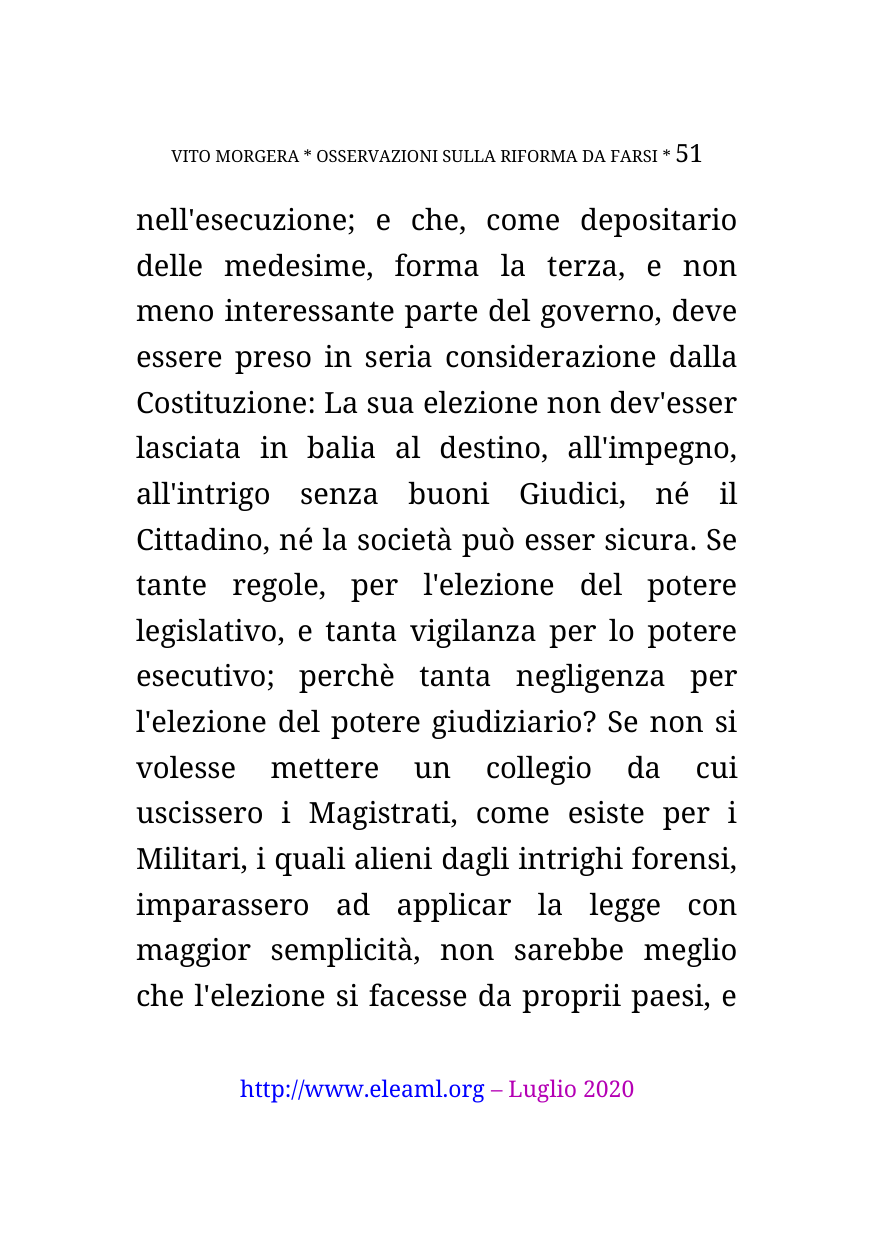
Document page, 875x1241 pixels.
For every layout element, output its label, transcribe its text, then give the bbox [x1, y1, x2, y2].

text nell'esecuzione; e che, come depositario delle medesime, forma la terza, e non meno interessante parte del governo, deve essere preso in seria considerazione dalla Costituzione: La sua elezione non dev'esser lasciata in balia al destino, all'impegno, all'intrigo senza buoni Giudici, né il Cittadino, né la società può esser sicura. Se tante regole, per l'elezione del potere legislativo, e tanta vigilanza per lo potere esecutivo; perchè tanta negligenza per l'elezione del potere giudiziario? Se non si volesse mettere un collegio da cui uscissero i Magistrati, come esiste per i Militari, i quali alieni dagli intrighi forensi, imparassero ad applicar la legge con maggior semplicità, non sarebbe meglio che l'elezione si facesse da proprii paesi, e [136, 199, 738, 1015]
